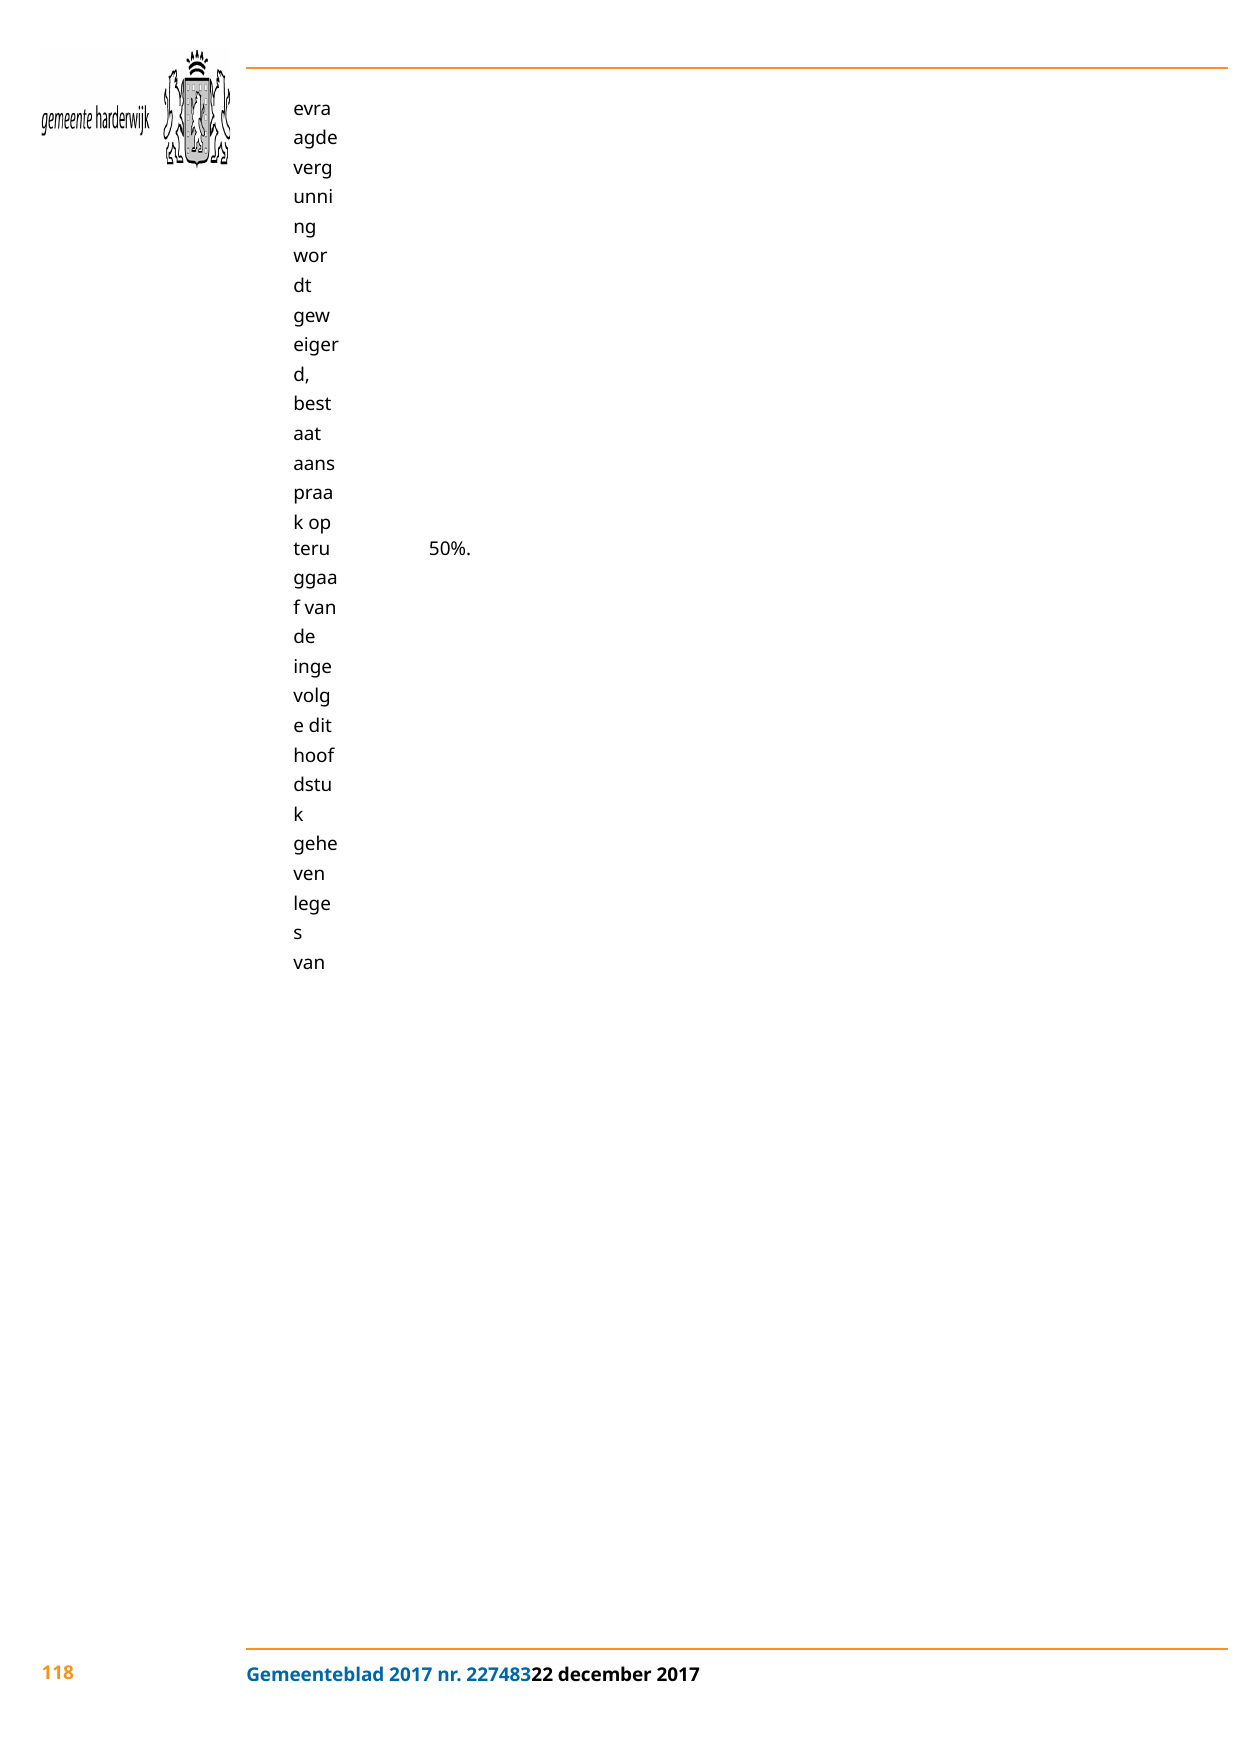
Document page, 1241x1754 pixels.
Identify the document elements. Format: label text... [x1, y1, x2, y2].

table_cell [248, 95, 293, 535]
table_cell [248, 535, 293, 974]
table_cell teruggaaf van de ingevolge dit hoofdstuk geheven leges van [293, 535, 338, 974]
table_cell [429, 95, 474, 535]
table_cell [384, 95, 429, 535]
table_cell [338, 95, 383, 535]
picture [41, 47, 231, 172]
table_cell 50%. [429, 535, 474, 974]
table_cell [384, 535, 429, 974]
table_cell evraagde vergunning wordt geweigerd, bestaat aanspraak op [293, 95, 338, 535]
table_cell [338, 535, 383, 974]
